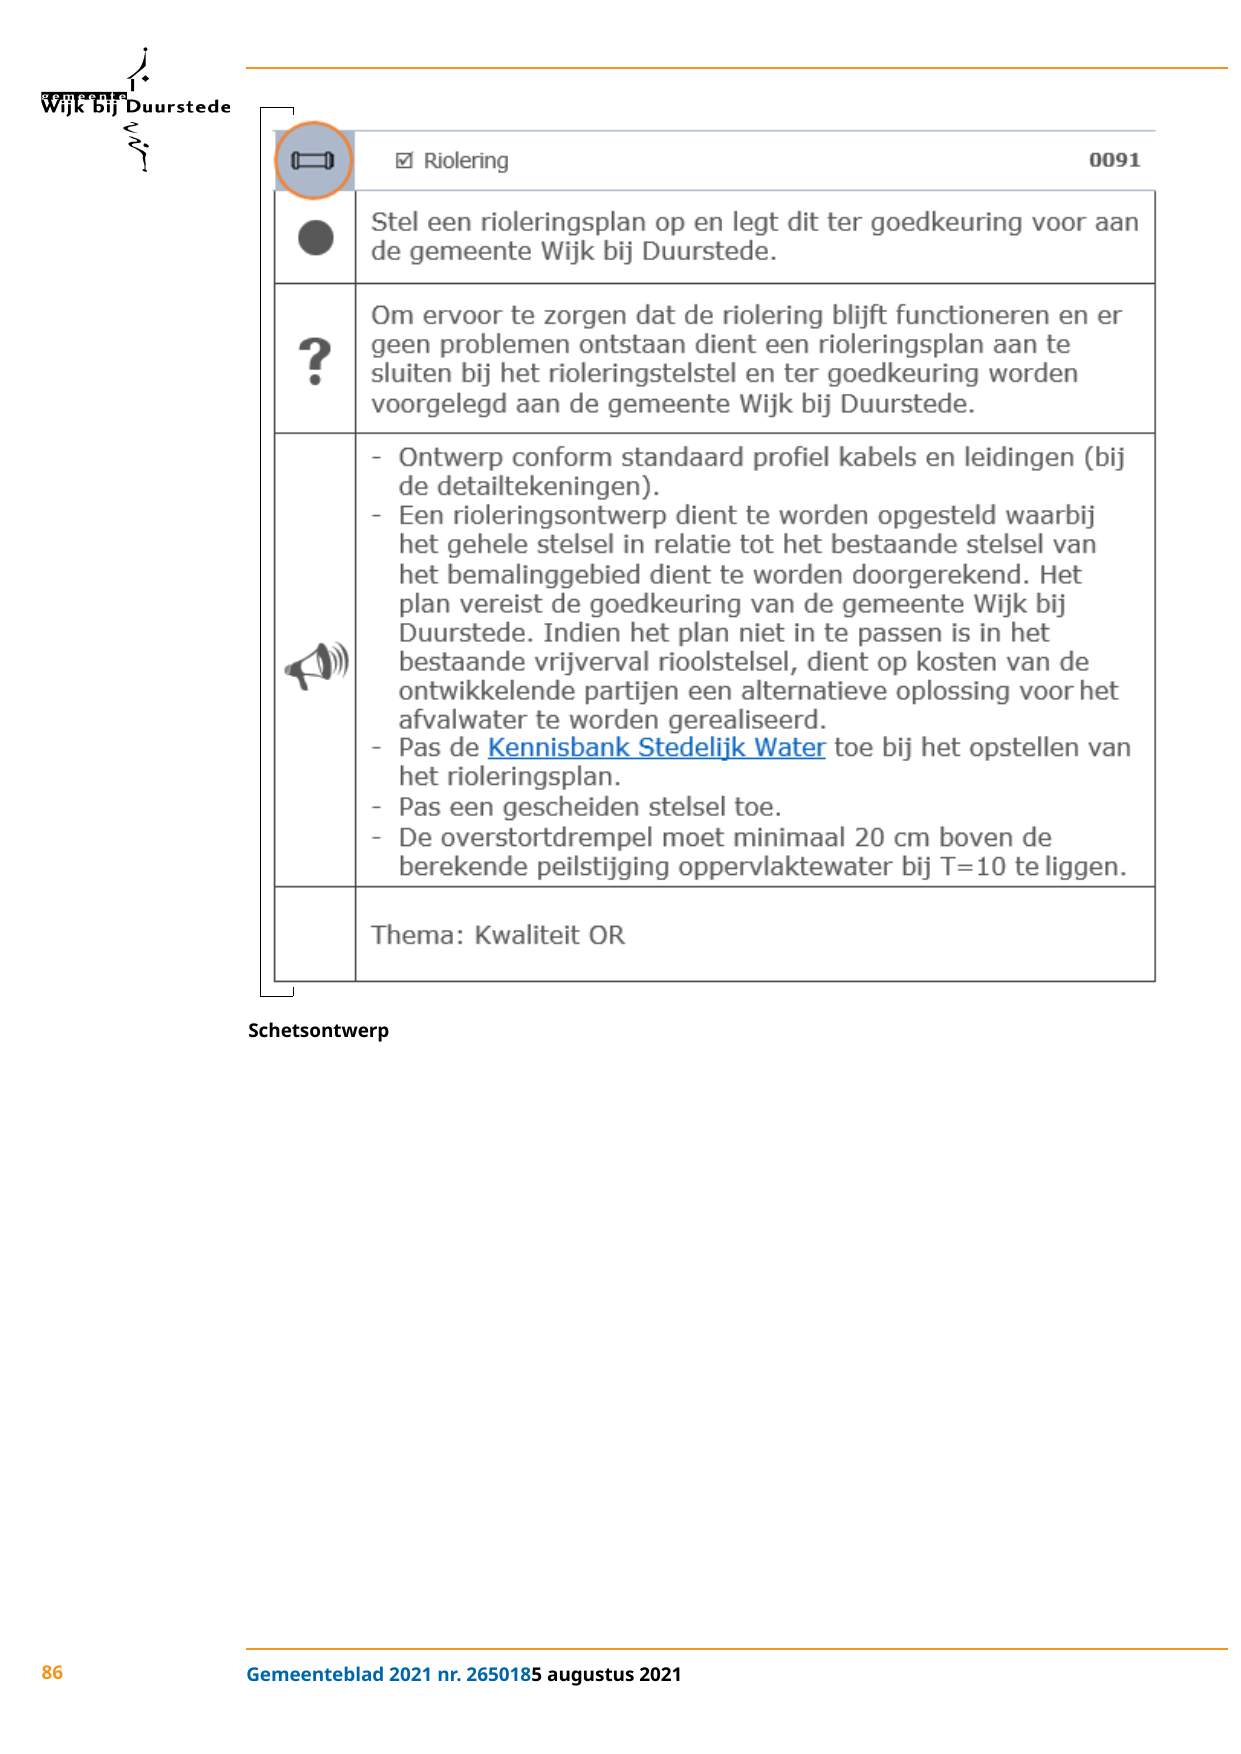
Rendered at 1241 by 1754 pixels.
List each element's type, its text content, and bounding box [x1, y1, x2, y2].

picture [268, 115, 1173, 987]
picture [41, 47, 231, 172]
text Schetsontwerp [248, 1017, 1152, 1043]
